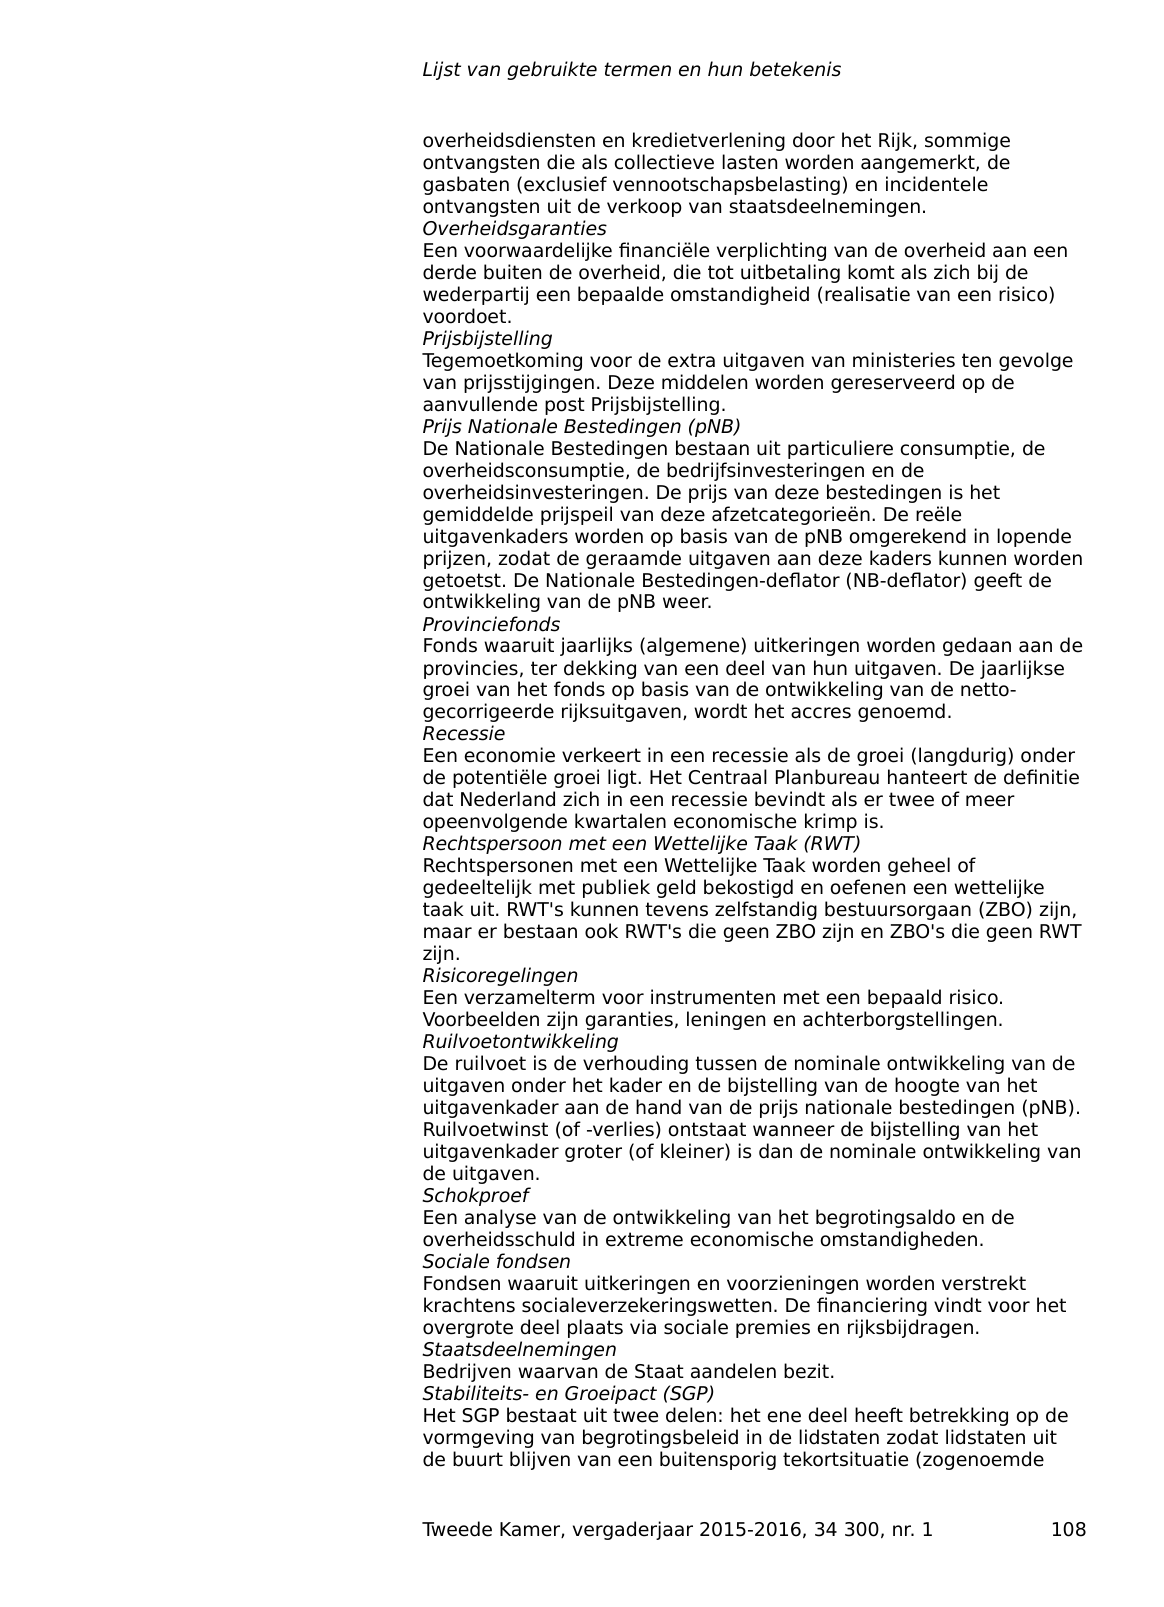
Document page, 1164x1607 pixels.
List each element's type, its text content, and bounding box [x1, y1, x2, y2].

text De Nationale Bestedingen bestaan uit particuliere consumptie, de overheidsconsumptie, de bedrijfsinvesteringen en de overheidsinvesteringen. De prijs van deze bestedingen is het gemiddelde prijspeil van deze afzetcategorieën. De reële uitgavenkaders worden op basis van de pNB omgerekend in lopende prijzen, zodat de geraamde uitgaven aan deze kaders kunnen worden getoetst. De Nationale Bestedingen-deflator (NB-deflator) geeft de ontwikkeling van de pNB weer. [422, 438, 1087, 613]
text Stabiliteits- en Groeipact (SGP) [422, 1383, 1087, 1405]
text Prijs Nationale Bestedingen (pNB) [422, 416, 1087, 438]
text Fonds waaruit jaarlijks (algemene) uitkeringen worden gedaan aan de provincies, ter dekking van een deel van hun uitgaven. De jaarlijkse groei van het fonds op basis van de ontwikkeling van de netto- gecorrigeerde rijksuitgaven, wordt het accres genoemd. [422, 635, 1087, 723]
text Tegemoetkoming voor de extra uitgaven van ministeries ten gevolge van prijsstijgingen. Deze middelen worden gereserveerd op de aanvullende post Prijsbijstelling. [422, 350, 1087, 416]
text Provinciefonds [422, 613, 1087, 635]
text Overheidsgaranties [422, 218, 1087, 240]
text Ruilvoetontwikkeling [422, 1031, 1087, 1053]
text Een verzamelterm voor instrumenten met een bepaald risico. Voorbeelden zijn garanties, leningen en achterborgstellingen. [422, 987, 1087, 1031]
text Rechtspersoon met een Wettelijke Taak (RWT) [422, 833, 1087, 855]
text Prijsbijstelling [422, 328, 1087, 350]
text Een analyse van de ontwikkeling van het begrotingsaldo en de overheidsschuld in extreme economische omstandigheden. [422, 1207, 1087, 1251]
text overheidsdiensten en kredietverlening door het Rijk, sommige ontvangsten die als collectieve lasten worden aangemerkt, de gasbaten (exclusief vennootschapsbelasting) en incidentele ontvangsten uit de verkoop van staatsdeelnemingen. [422, 130, 1087, 218]
text Het SGP bestaat uit twee delen: het ene deel heeft betrekking op de vormgeving van begrotingsbeleid in de lidstaten zodat lidstaten uit de buurt blijven van een buitensporig tekortsituatie (zogenoemde [422, 1405, 1087, 1471]
text De ruilvoet is de verhouding tussen de nominale ontwikkeling van de uitgaven onder het kader en de bijstelling van de hoogte van het uitgavenkader aan de hand van de prijs nationale bestedingen (pNB). Ruilvoetwinst (of -verlies) ontstaat wanneer de bijstelling van het uitgavenkader groter (of kleiner) is dan de nominale ontwikkeling van de uitgaven. [422, 1053, 1087, 1185]
text Fondsen waaruit uitkeringen en voorzieningen worden verstrekt krachtens socialeverzekeringswetten. De financiering vindt voor het overgrote deel plaats via sociale premies en rijksbijdragen. [422, 1273, 1087, 1339]
text Rechtspersonen met een Wettelijke Taak worden geheel of gedeeltelijk met publiek geld bekostigd en oefenen een wettelijke taak uit. RWT's kunnen tevens zelfstandig bestuursorgaan (ZBO) zijn, maar er bestaan ook RWT's die geen ZBO zijn en ZBO's die geen RWT zijn. [422, 855, 1087, 965]
text Een voorwaardelijke financiële verplichting van de overheid aan een derde buiten de overheid, die tot uitbetaling komt als zich bij de wederpartij een bepaalde omstandigheid (realisatie van een risico) voordoet. [422, 240, 1087, 328]
text Bedrijven waarvan de Staat aandelen bezit. [422, 1361, 1087, 1383]
text Schokproef [422, 1185, 1087, 1207]
text Staatsdeelnemingen [422, 1339, 1087, 1361]
text Een economie verkeert in een recessie als de groei (langdurig) onder de potentiële groei ligt. Het Centraal Planbureau hanteert de definitie dat Nederland zich in een recessie bevindt als er twee of meer opeenvolgende kwartalen economische krimp is. [422, 745, 1087, 833]
text Sociale fondsen [422, 1251, 1087, 1273]
text Recessie [422, 723, 1087, 745]
text Risicoregelingen [422, 965, 1087, 987]
